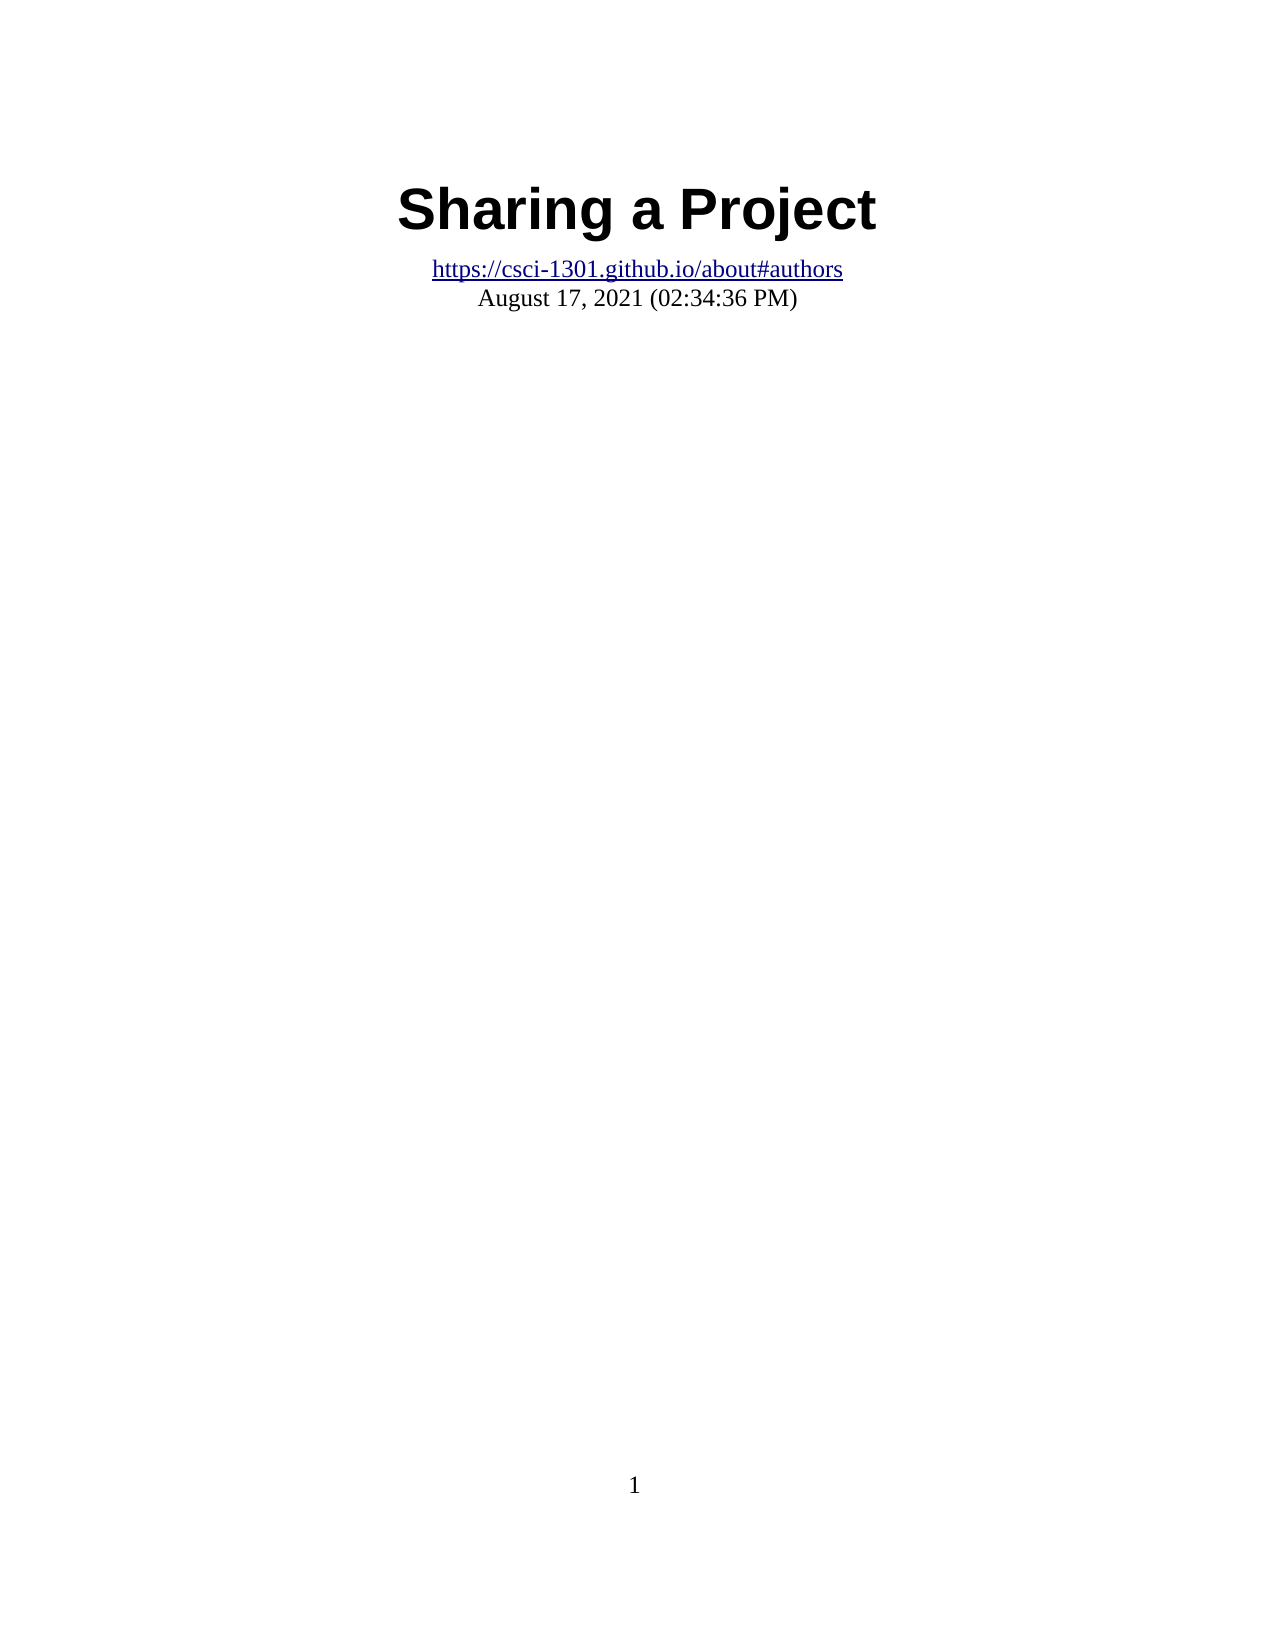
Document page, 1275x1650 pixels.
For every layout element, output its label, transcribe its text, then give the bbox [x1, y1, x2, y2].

text August 17, 2021 (02:34:36 PM) [150, 283, 1125, 312]
text https://csci-1301.github.io/about#authors [150, 254, 1125, 283]
title Sharing a Project [150, 175, 1125, 242]
